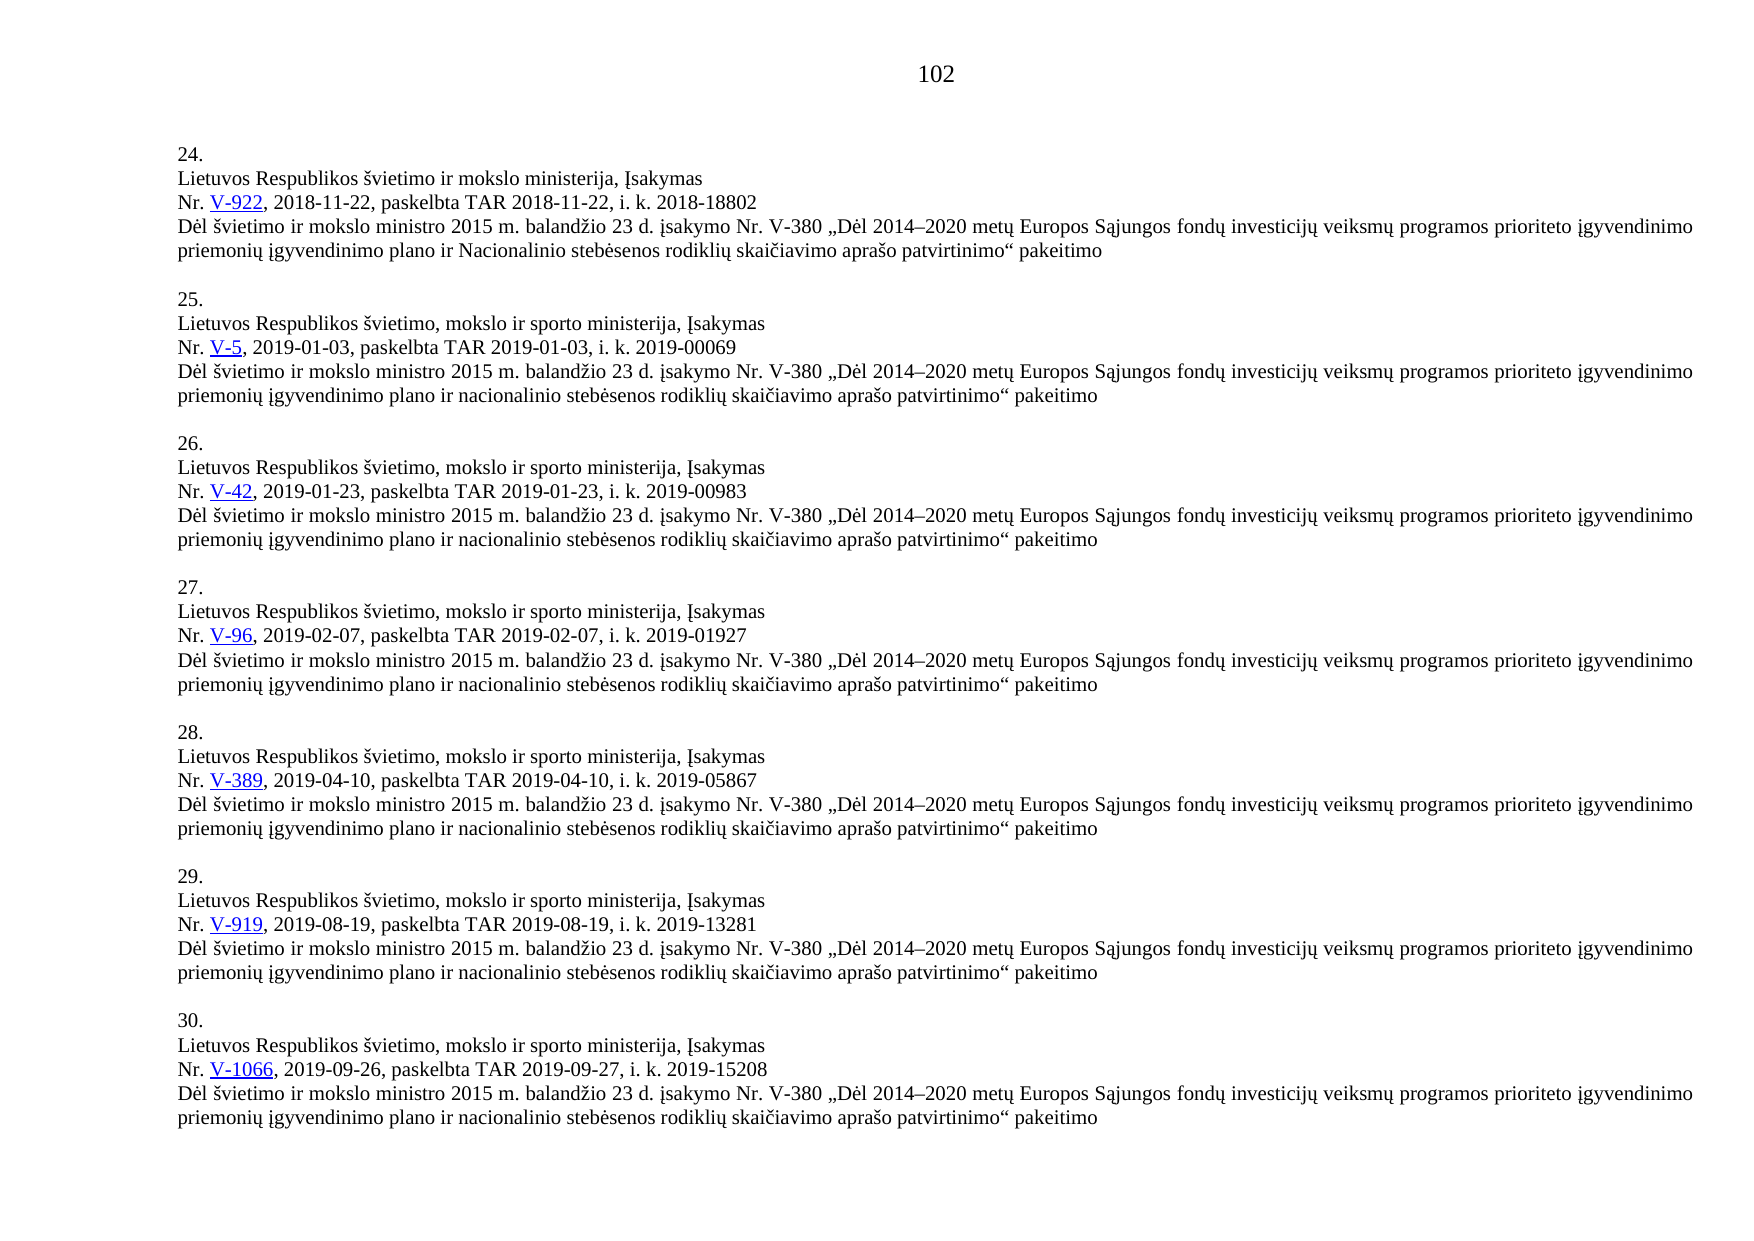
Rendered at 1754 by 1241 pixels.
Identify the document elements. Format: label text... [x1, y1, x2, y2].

text Dėl švietimo ir mokslo ministro 2015 m. balandžio 23 d. įsakymo Nr. V-380 „Dėl 2014–2020 metų Europos Sąjungos fondų investicijų veiksmų programos prioriteto įgyvendinimo priemonių įgyvendinimo plano ir nacionalinio stebėsenos rodiklių skaičiavimo aprašo patvirtinimo“ pakeitimo [177, 647, 1695, 696]
text Dėl švietimo ir mokslo ministro 2015 m. balandžio 23 d. įsakymo Nr. V-380 „Dėl 2014–2020 metų Europos Sąjungos fondų investicijų veiksmų programos prioriteto įgyvendinimo priemonių įgyvendinimo plano ir nacionalinio stebėsenos rodiklių skaičiavimo aprašo patvirtinimo“ pakeitimo [177, 359, 1695, 407]
text Nr. V-922, 2018-11-22, paskelbta TAR 2018-11-22, i. k. 2018-18802 [177, 190, 1695, 214]
text Lietuvos Respublikos švietimo, mokslo ir sporto ministerija, Įsakymas [177, 311, 1695, 335]
text 30. [177, 1008, 1695, 1032]
text Lietuvos Respublikos švietimo ir mokslo ministerija, Įsakymas [177, 166, 1695, 190]
text Dėl švietimo ir mokslo ministro 2015 m. balandžio 23 d. įsakymo Nr. V-380 „Dėl 2014–2020 metų Europos Sąjungos fondų investicijų veiksmų programos prioriteto įgyvendinimo priemonių įgyvendinimo plano ir nacionalinio stebėsenos rodiklių skaičiavimo aprašo patvirtinimo“ pakeitimo [177, 503, 1695, 551]
text Dėl švietimo ir mokslo ministro 2015 m. balandžio 23 d. įsakymo Nr. V-380 „Dėl 2014–2020 metų Europos Sąjungos fondų investicijų veiksmų programos prioriteto įgyvendinimo priemonių įgyvendinimo plano ir nacionalinio stebėsenos rodiklių skaičiavimo aprašo patvirtinimo“ pakeitimo [177, 936, 1695, 984]
text Lietuvos Respublikos švietimo, mokslo ir sporto ministerija, Įsakymas [177, 1032, 1695, 1057]
text Lietuvos Respublikos švietimo, mokslo ir sporto ministerija, Įsakymas [177, 744, 1695, 768]
text Nr. V-1066, 2019-09-26, paskelbta TAR 2019-09-27, i. k. 2019-15208 [177, 1057, 1695, 1081]
text 24. [177, 142, 1695, 166]
text 28. [177, 720, 1695, 744]
text Nr. V-389, 2019-04-10, paskelbta TAR 2019-04-10, i. k. 2019-05867 [177, 768, 1695, 792]
text Dėl švietimo ir mokslo ministro 2015 m. balandžio 23 d. įsakymo Nr. V-380 „Dėl 2014–2020 metų Europos Sąjungos fondų investicijų veiksmų programos prioriteto įgyvendinimo priemonių įgyvendinimo plano ir nacionalinio stebėsenos rodiklių skaičiavimo aprašo patvirtinimo“ pakeitimo [177, 1081, 1695, 1129]
text Nr. V-5, 2019-01-03, paskelbta TAR 2019-01-03, i. k. 2019-00069 [177, 335, 1695, 359]
text 29. [177, 864, 1695, 888]
text Nr. V-42, 2019-01-23, paskelbta TAR 2019-01-23, i. k. 2019-00983 [177, 479, 1695, 503]
text Dėl švietimo ir mokslo ministro 2015 m. balandžio 23 d. įsakymo Nr. V-380 „Dėl 2014–2020 metų Europos Sąjungos fondų investicijų veiksmų programos prioriteto įgyvendinimo priemonių įgyvendinimo plano ir Nacionalinio stebėsenos rodiklių skaičiavimo aprašo patvirtinimo“ pakeitimo [177, 214, 1695, 262]
text Dėl švietimo ir mokslo ministro 2015 m. balandžio 23 d. įsakymo Nr. V-380 „Dėl 2014–2020 metų Europos Sąjungos fondų investicijų veiksmų programos prioriteto įgyvendinimo priemonių įgyvendinimo plano ir nacionalinio stebėsenos rodiklių skaičiavimo aprašo patvirtinimo“ pakeitimo [177, 792, 1695, 840]
text Lietuvos Respublikos švietimo, mokslo ir sporto ministerija, Įsakymas [177, 599, 1695, 623]
text Nr. V-96, 2019-02-07, paskelbta TAR 2019-02-07, i. k. 2019-01927 [177, 623, 1695, 647]
text 25. [177, 287, 1695, 311]
text 26. [177, 431, 1695, 455]
text Lietuvos Respublikos švietimo, mokslo ir sporto ministerija, Įsakymas [177, 455, 1695, 479]
text Lietuvos Respublikos švietimo, mokslo ir sporto ministerija, Įsakymas [177, 888, 1695, 912]
text Nr. V-919, 2019-08-19, paskelbta TAR 2019-08-19, i. k. 2019-13281 [177, 912, 1695, 936]
text 27. [177, 575, 1695, 599]
